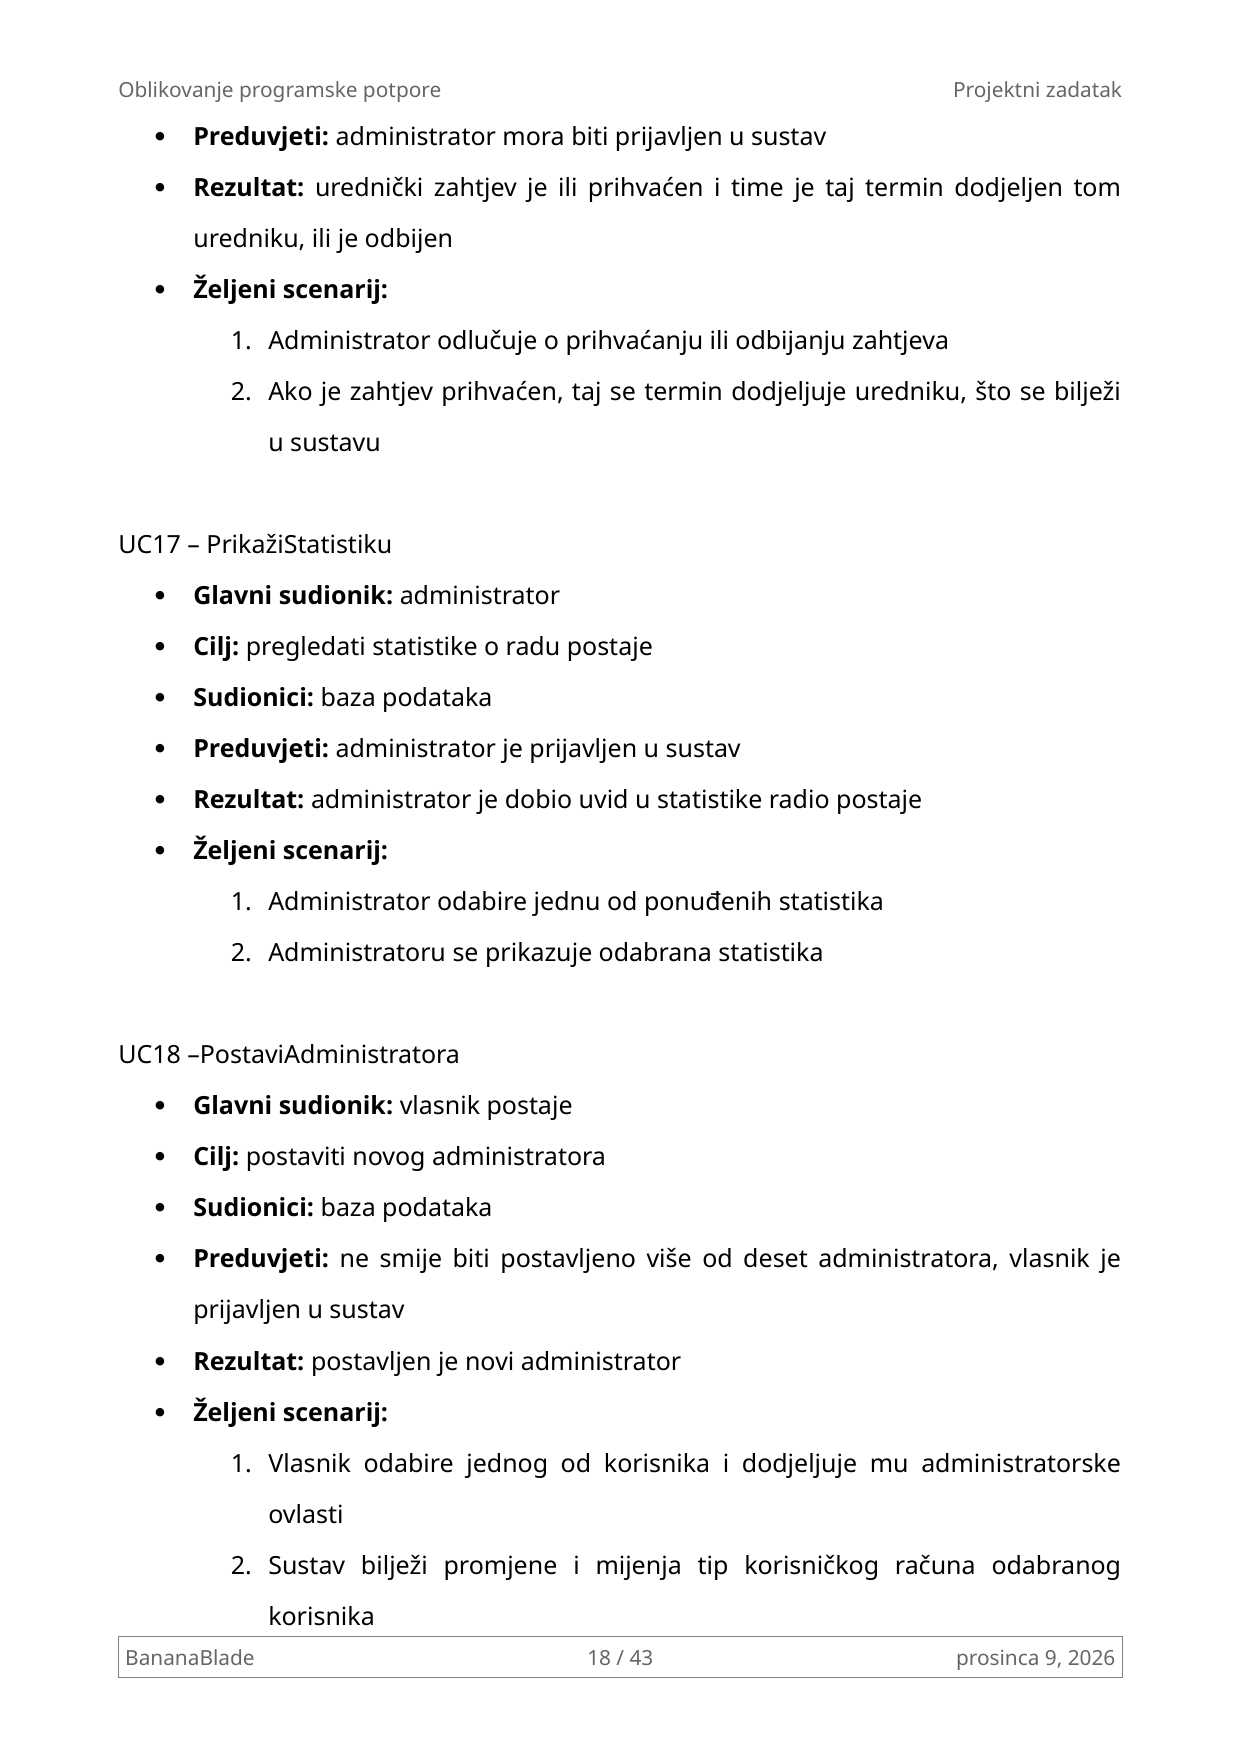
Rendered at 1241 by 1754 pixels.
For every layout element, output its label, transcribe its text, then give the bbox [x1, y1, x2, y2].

list Vlasnik odabire jednog od korisnika i dodjeljuje mu administratorske ovlasti [231, 1445, 1122, 1530]
list Rezultat: urednički zahtjev je ili prihvaćen i time je taj termin dodjeljen tom uredniku, ili je odbijen [156, 169, 1122, 254]
list Sustav bilježi promjene i mijenja tip korisničkog računa odabranog korisnika [231, 1547, 1122, 1632]
list Cilj: postaviti novog administratora [156, 1139, 1122, 1173]
list Rezultat: postavljen je novi administrator [156, 1343, 1122, 1377]
list Sudionici: baza podataka [156, 679, 1122, 714]
list Sudionici: baza podataka [156, 1190, 1122, 1224]
list Preduvjeti: ne smije biti postavljeno više od deset administratora, vlasnik je prijavljen u sustav [156, 1241, 1122, 1326]
list Administratoru se prikazuje odabrana statistika [231, 935, 1122, 969]
list Preduvjeti: administrator mora biti prijavljen u sustav [156, 118, 1122, 152]
list Željeni scenarij: [156, 833, 1122, 867]
list Administrator odabire jednu od ponuđenih statistika [231, 884, 1122, 918]
list Željeni scenarij: [156, 271, 1122, 305]
list Administrator odlučuje o prihvaćanju ili odbijanju zahtjeva [231, 322, 1122, 356]
list Cilj: pregledati statistike o radu postaje [156, 628, 1122, 663]
list Željeni scenarij: [156, 1394, 1122, 1428]
list Rezultat: administrator je dobio uvid u statistike radio postaje [156, 782, 1122, 816]
list Glavni sudionik: administrator [156, 577, 1122, 612]
text UC18 –PostaviAdministratora [118, 1037, 1122, 1071]
list Ako je zahtjev prihvaćen, taj se termin dodjeljuje uredniku, što se bilježi u sustavu [231, 373, 1122, 458]
list Glavni sudionik: vlasnik postaje [156, 1088, 1122, 1122]
list Preduvjeti: administrator je prijavljen u sustav [156, 731, 1122, 765]
text UC17 – PrikažiStatistiku [118, 526, 1122, 561]
